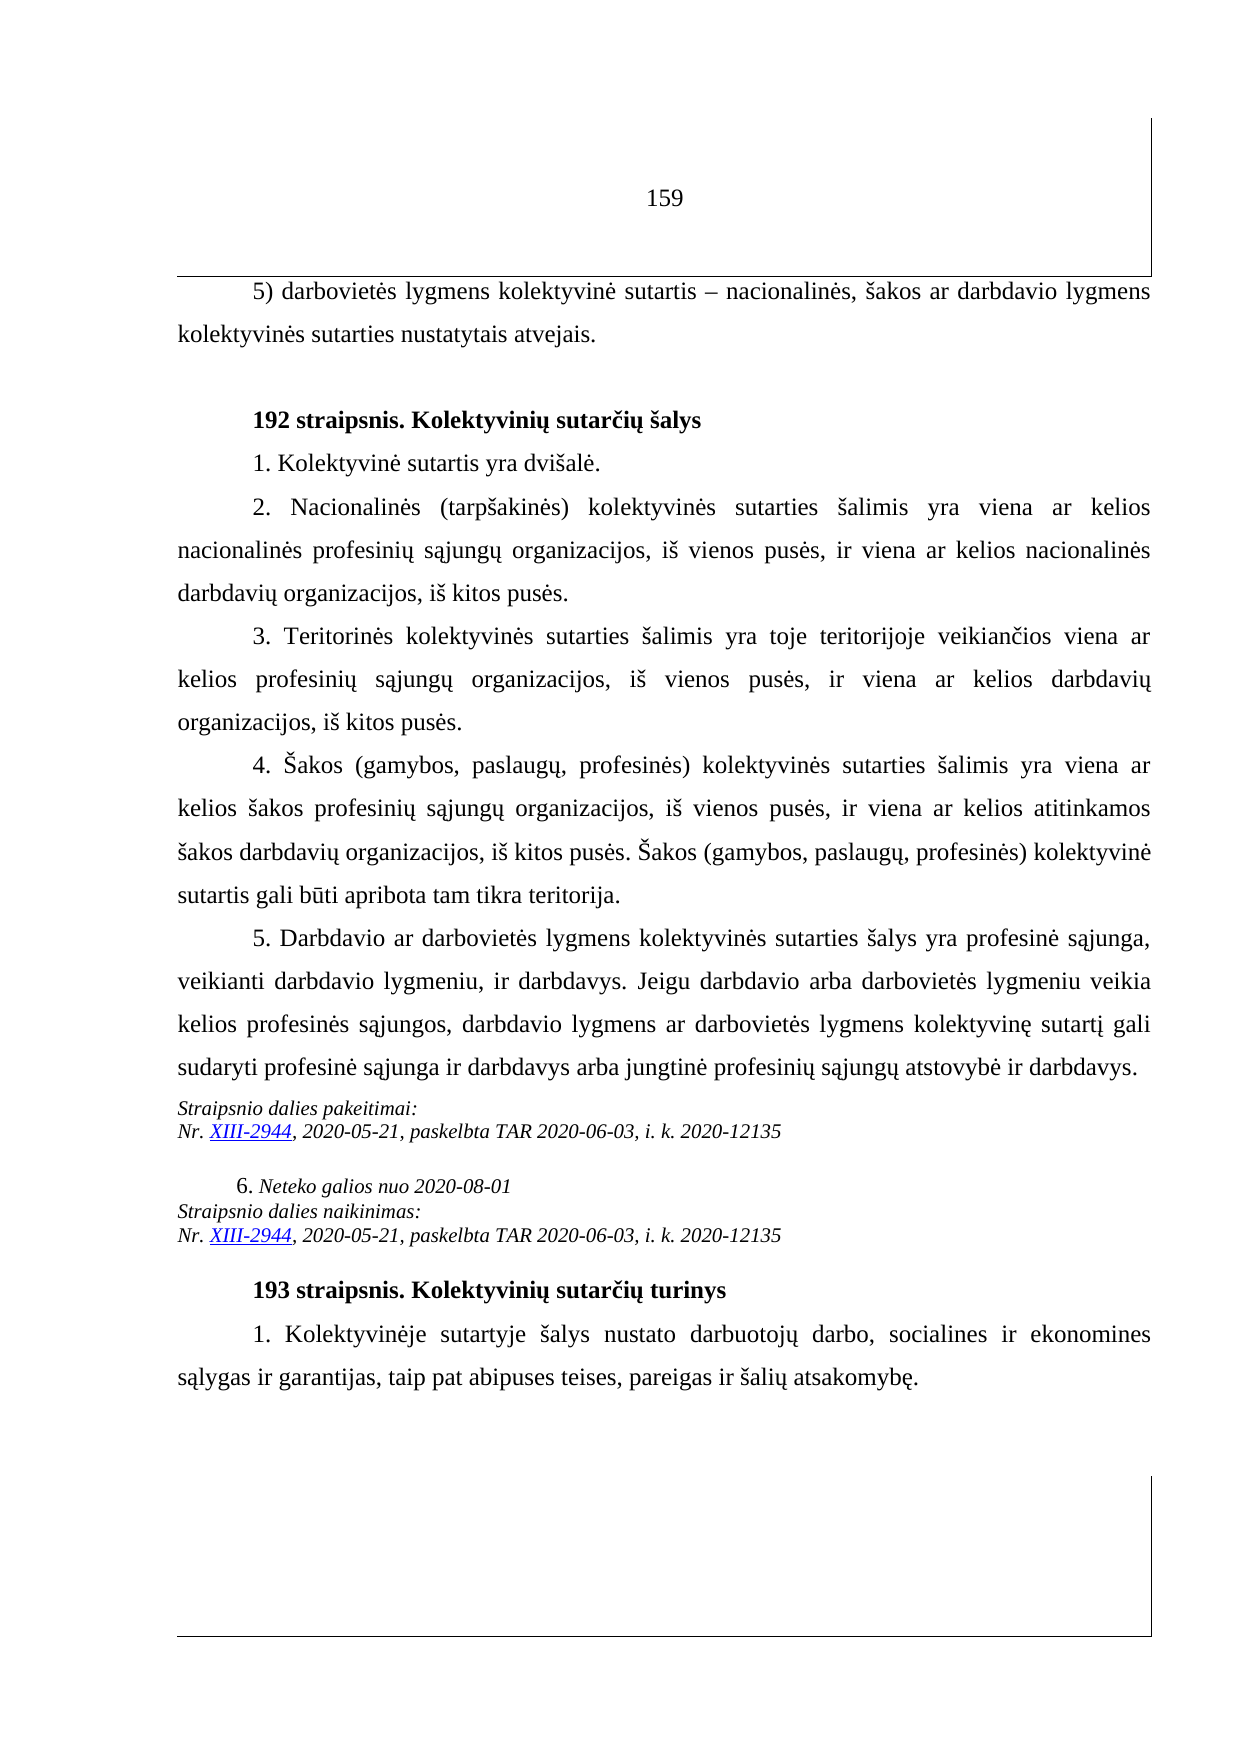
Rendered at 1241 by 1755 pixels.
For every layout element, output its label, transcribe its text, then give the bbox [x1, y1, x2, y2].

text Straipsnio dalies pakeitimai: [177, 1095, 1152, 1119]
text 1. Kolektyvinėje sutartyje šalys nustato darbuotojų darbo, socialines ir ekonomines sąlygas ir garantijas, taip pat abipuses teises, pareigas ir šalių atsakomybę. [177, 1319, 1152, 1391]
text 3. Teritorinės kolektyvinės sutarties šalimis yra toje teritorijoje veikiančios viena ar kelios profesinių sąjungų organizacijos, iš vienos pusės, ir viena ar kelios darbdavių organizacijos, iš kitos pusės. [177, 621, 1152, 736]
subtitle 193 straipsnis. Kolektyvinių sutarčių turinys [177, 1276, 1152, 1304]
text Nr. XIII-2944, 2020-05-21, paskelbta TAR 2020-06-03, i. k. 2020-12135 [177, 1119, 1152, 1143]
text 2. Nacionalinės (tarpšakinės) kolektyvinės sutarties šalimis yra viena ar kelios nacionalinės profesinių sąjungų organizacijos, iš vienos pusės, ir viena ar kelios nacionalinės darbdavių organizacijos, iš kitos pusės. [177, 492, 1152, 607]
text 6. Neteko galios nuo 2020-08-01 [177, 1172, 1152, 1199]
text Nr. XIII-2944, 2020-05-21, paskelbta TAR 2020-06-03, i. k. 2020-12135 [177, 1223, 1152, 1247]
text 1. Kolektyvinė sutartis yra dvišalė. [177, 448, 1152, 477]
text 5. Darbdavio ar darbovietės lygmens kolektyvinės sutarties šalys yra profesinė sąjunga, veikianti darbdavio lygmeniu, ir darbdavys. Jeigu darbdavio arba darbovietės lygmeniu veikia kelios profesinės sąjungos, darbdavio lygmens ar darbovietės lygmens kolektyvinę sutartį gali sudaryti profesinė sąjunga ir darbdavys arba jungtinė profesinių sąjungų atstovybė ir darbdavys. [177, 923, 1152, 1081]
text 4. Šakos (gamybos, paslaugų, profesinės) kolektyvinės sutarties šalimis yra viena ar kelios šakos profesinių sąjungų organizacijos, iš vienos pusės, ir viena ar kelios atitinkamos šakos darbdavių organizacijos, iš kitos pusės. Šakos (gamybos, paslaugų, profesinės) kolektyvinė sutartis gali būti apribota tam tikra teritorija. [177, 750, 1152, 908]
text Straipsnio dalies naikinimas: [177, 1199, 1152, 1223]
text 5) darbovietės lygmens kolektyvinė sutartis – nacionalinės, šakos ar darbdavio lygmens kolektyvinės sutarties nustatytais atvejais. [177, 276, 1152, 348]
subtitle 192 straipsnis. Kolektyvinių sutarčių šalys [177, 405, 1152, 434]
